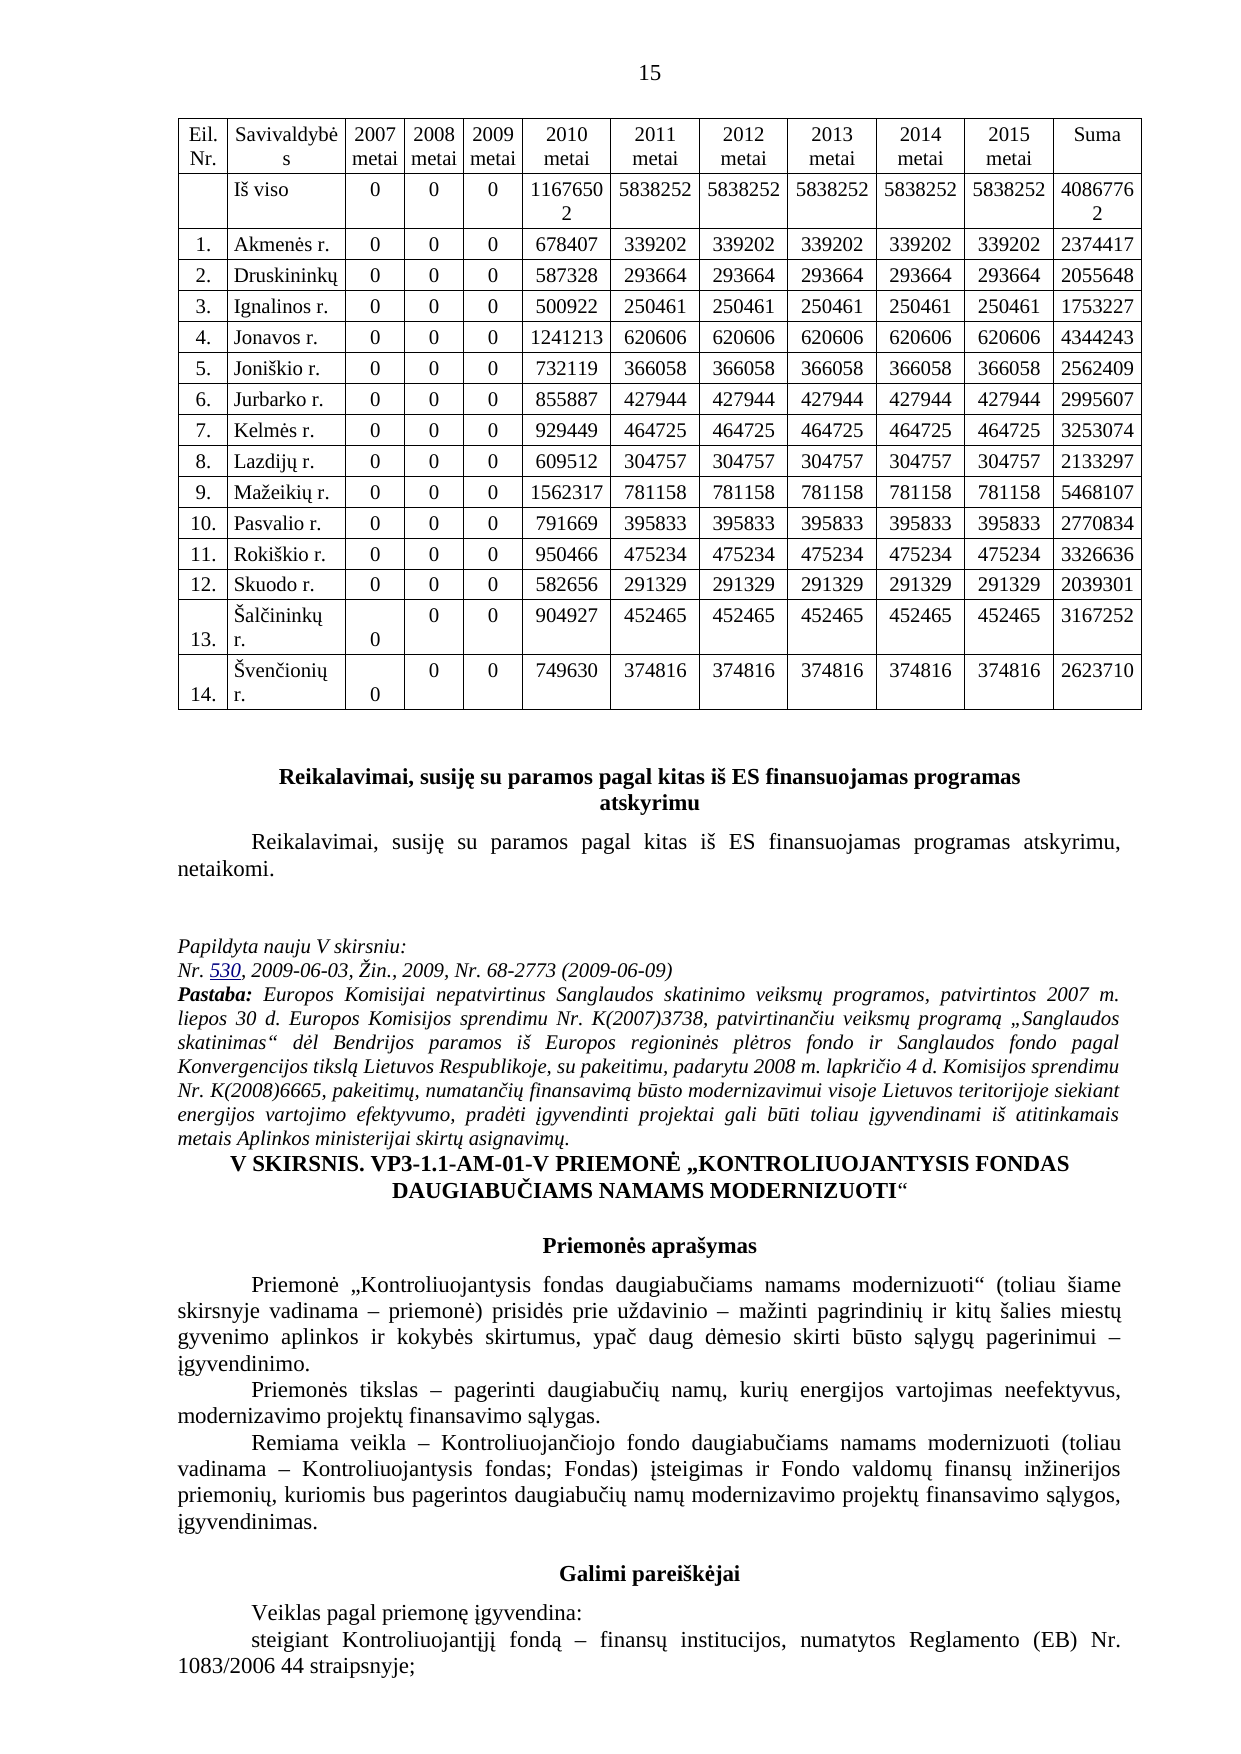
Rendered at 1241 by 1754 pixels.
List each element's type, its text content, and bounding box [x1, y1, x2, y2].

table_cell 304757 [965, 446, 1053, 476]
table_cell 2374417 [1054, 229, 1141, 259]
table_header Eil. Nr. [179, 119, 227, 173]
table_cell 904927 [523, 600, 610, 654]
table_cell 0 [464, 229, 522, 259]
text Veiklas pagal priemonę įgyvendina: [177, 1599, 1122, 1626]
table_cell 0 [464, 539, 522, 568]
table_cell 339202 [877, 229, 964, 259]
table_cell 293664 [877, 260, 964, 290]
table_cell 395833 [965, 508, 1053, 537]
table_cell 250461 [965, 291, 1053, 321]
table_cell 4. [179, 322, 227, 352]
table_cell Kelmės r. [228, 415, 345, 445]
table_cell 374816 [788, 655, 876, 709]
table_cell 9. [179, 477, 227, 507]
table_cell 0 [405, 229, 463, 259]
table_cell 0 [346, 570, 404, 599]
table_header Savivaldybės [228, 119, 345, 173]
table_cell 304757 [788, 446, 876, 476]
table_cell 291329 [700, 570, 787, 599]
text Galimi pareiškėjai [177, 1561, 1122, 1587]
table_cell 291329 [877, 570, 964, 599]
table_cell 0 [464, 655, 522, 709]
table_cell 3167252 [1054, 600, 1141, 654]
table_cell 427944 [700, 384, 787, 414]
table_cell 2770834 [1054, 508, 1141, 537]
table_cell 0 [464, 260, 522, 290]
table_cell 732119 [523, 353, 610, 383]
table_cell 1. [179, 229, 227, 259]
table_cell 0 [464, 384, 522, 414]
table_cell 620606 [877, 322, 964, 352]
table_cell 7. [179, 415, 227, 445]
table_cell 374816 [877, 655, 964, 709]
table_cell 452465 [965, 600, 1053, 654]
table_cell 395833 [877, 508, 964, 537]
table_cell 0 [346, 600, 404, 654]
table_cell 0 [464, 570, 522, 599]
table_cell 781158 [965, 477, 1053, 507]
table_cell 620606 [611, 322, 699, 352]
table_cell Lazdijų r. [228, 446, 345, 476]
table_cell 0 [346, 229, 404, 259]
table_cell 452465 [788, 600, 876, 654]
table_cell 0 [464, 322, 522, 352]
text steigiant Kontroliuojantįjį fondą – finansų institucijos, numatytos Reglamento (EB) Nr. 1083/2006 44 straipsnyje; [177, 1626, 1122, 1678]
table_cell 304757 [877, 446, 964, 476]
table_cell 250461 [700, 291, 787, 321]
table_cell 10. [179, 508, 227, 537]
table_cell 427944 [788, 384, 876, 414]
table_cell 475234 [611, 539, 699, 568]
table_cell 0 [346, 291, 404, 321]
table_cell 620606 [700, 322, 787, 352]
table_cell 0 [346, 655, 404, 709]
table_cell 781158 [700, 477, 787, 507]
table_cell 40867762 [1054, 174, 1141, 228]
table_header 2014 metai [877, 119, 964, 173]
table_cell 791669 [523, 508, 610, 537]
table_cell 250461 [788, 291, 876, 321]
table_cell 374816 [611, 655, 699, 709]
table_header 2007 metai [346, 119, 404, 173]
table_cell 0 [405, 174, 463, 228]
table_cell 291329 [611, 570, 699, 599]
table_cell 0 [346, 539, 404, 568]
table_cell 339202 [611, 229, 699, 259]
table_cell 0 [405, 260, 463, 290]
table_cell 366058 [611, 353, 699, 383]
table_cell 0 [346, 477, 404, 507]
table_cell 339202 [965, 229, 1053, 259]
table_cell 374816 [965, 655, 1053, 709]
table_cell 0 [405, 570, 463, 599]
table_cell 678407 [523, 229, 610, 259]
table_cell 2623710 [1054, 655, 1141, 709]
table_cell 620606 [965, 322, 1053, 352]
table_cell 0 [464, 415, 522, 445]
table_cell 0 [464, 353, 522, 383]
table_cell 475234 [877, 539, 964, 568]
table_cell 0 [346, 260, 404, 290]
table_cell 366058 [700, 353, 787, 383]
table_cell 11. [179, 539, 227, 568]
table_cell 452465 [700, 600, 787, 654]
table_cell 366058 [877, 353, 964, 383]
table_cell 11676502 [523, 174, 610, 228]
table_cell 8. [179, 446, 227, 476]
table_cell 250461 [877, 291, 964, 321]
table_cell 2. [179, 260, 227, 290]
table_cell 0 [405, 539, 463, 568]
table_cell Pasvalio r. [228, 508, 345, 537]
table_cell Druskininkų [228, 260, 345, 290]
table_cell 2055648 [1054, 260, 1141, 290]
table_cell 1753227 [1054, 291, 1141, 321]
table_cell 4344243 [1054, 322, 1141, 352]
table_cell Skuodo r. [228, 570, 345, 599]
table_cell 293664 [788, 260, 876, 290]
table_cell 464725 [788, 415, 876, 445]
table_cell 609512 [523, 446, 610, 476]
table_cell 0 [405, 508, 463, 537]
table_cell 855887 [523, 384, 610, 414]
table_cell 452465 [611, 600, 699, 654]
table_cell 0 [405, 353, 463, 383]
table_cell 475234 [700, 539, 787, 568]
table_cell 5. [179, 353, 227, 383]
table_cell 339202 [788, 229, 876, 259]
table_header 2013 metai [788, 119, 876, 173]
table_cell 0 [464, 291, 522, 321]
table_header 2008 metai [405, 119, 463, 173]
table_cell 395833 [700, 508, 787, 537]
table_cell 464725 [877, 415, 964, 445]
table_cell Švenčionių r. [228, 655, 345, 709]
table_cell 304757 [700, 446, 787, 476]
table_cell 293664 [700, 260, 787, 290]
table_cell Ignalinos r. [228, 291, 345, 321]
table_header 2009 metai [464, 119, 522, 173]
table_cell 950466 [523, 539, 610, 568]
table_cell 339202 [700, 229, 787, 259]
table_cell 3. [179, 291, 227, 321]
table_cell 0 [346, 415, 404, 445]
table_cell 5838252 [788, 174, 876, 228]
table_cell 0 [464, 174, 522, 228]
table_header 2011 metai [611, 119, 699, 173]
table_cell 3253074 [1054, 415, 1141, 445]
table_cell 0 [405, 384, 463, 414]
table_cell 1241213 [523, 322, 610, 352]
table_cell 475234 [965, 539, 1053, 568]
table_cell [179, 174, 227, 228]
table_header 2010 metai [523, 119, 610, 173]
table_cell 0 [464, 477, 522, 507]
table_cell 427944 [611, 384, 699, 414]
table_cell 3326636 [1054, 539, 1141, 568]
text Nr. 530, 2009-06-03, Žin., 2009, Nr. 68-2773 (2009-06-09) [177, 958, 1122, 982]
table_cell 304757 [611, 446, 699, 476]
table_cell 12. [179, 570, 227, 599]
table_cell 0 [346, 508, 404, 537]
table_cell 0 [464, 508, 522, 537]
table_cell 620606 [788, 322, 876, 352]
table_cell 293664 [965, 260, 1053, 290]
table_cell 781158 [877, 477, 964, 507]
table_cell Joniškio r. [228, 353, 345, 383]
table_cell 0 [405, 655, 463, 709]
text Priemonės tikslas – pagerinti daugiabučių namų, kurių energijos vartojimas neefektyvus, modernizavimo projektų finansavimo sąlygas. [177, 1376, 1122, 1429]
table_cell 427944 [877, 384, 964, 414]
text Reikalavimai, susiję su paramos pagal kitas iš ES finansuojamas programas atskyrimu, netaikomi. [177, 828, 1122, 881]
table_cell 781158 [611, 477, 699, 507]
table_cell 0 [405, 322, 463, 352]
table_cell 0 [464, 600, 522, 654]
table_cell 475234 [788, 539, 876, 568]
table_cell 2562409 [1054, 353, 1141, 383]
table_cell 5838252 [965, 174, 1053, 228]
table_cell 5468107 [1054, 477, 1141, 507]
table_cell 293664 [611, 260, 699, 290]
table_cell Iš viso [228, 174, 345, 228]
table_cell 582656 [523, 570, 610, 599]
table_cell 6. [179, 384, 227, 414]
table_cell 464725 [965, 415, 1053, 445]
table_cell 464725 [611, 415, 699, 445]
table_cell 2039301 [1054, 570, 1141, 599]
table_cell 374816 [700, 655, 787, 709]
table_header 2015 metai [965, 119, 1053, 173]
table_cell Šalčininkų r. [228, 600, 345, 654]
table_cell 0 [346, 322, 404, 352]
table_cell 0 [405, 600, 463, 654]
table_cell 0 [405, 291, 463, 321]
table_cell 452465 [877, 600, 964, 654]
table_cell 291329 [788, 570, 876, 599]
table_cell 5838252 [700, 174, 787, 228]
table_cell 1562317 [523, 477, 610, 507]
table_cell 5838252 [611, 174, 699, 228]
table_cell 291329 [965, 570, 1053, 599]
table_cell 0 [405, 446, 463, 476]
table_cell 587328 [523, 260, 610, 290]
table_cell 366058 [965, 353, 1053, 383]
table_cell 366058 [788, 353, 876, 383]
table_cell 0 [405, 477, 463, 507]
table_cell 2995607 [1054, 384, 1141, 414]
table_cell 395833 [788, 508, 876, 537]
table_cell Akmenės r. [228, 229, 345, 259]
table_cell 395833 [611, 508, 699, 537]
table_cell 929449 [523, 415, 610, 445]
table_cell Rokiškio r. [228, 539, 345, 568]
table_cell 2133297 [1054, 446, 1141, 476]
table_cell 427944 [965, 384, 1053, 414]
table_header Suma [1054, 119, 1141, 173]
text Papildyta nauju V skirsniu: [177, 934, 1122, 958]
table_cell 464725 [700, 415, 787, 445]
table_cell Mažeikių r. [228, 477, 345, 507]
table_cell 13. [179, 600, 227, 654]
text Remiama veikla – Kontroliuojančiojo fondo daugiabučiams namams modernizuoti (toliau vadinama – Kontroliuojantysis fondas; Fondas) įsteigimas ir Fondo valdomų finansų inžinerijos priemonių, kuriomis bus pagerintos daugiabučių namų modernizavimo projektų finansavimo sąlygos, įgyvendinimas. [177, 1429, 1122, 1534]
table_cell 500922 [523, 291, 610, 321]
table_cell 14. [179, 655, 227, 709]
table_cell 0 [346, 446, 404, 476]
table_cell 5838252 [877, 174, 964, 228]
table_cell 0 [346, 174, 404, 228]
table_cell 749630 [523, 655, 610, 709]
text Pastaba: Europos Komisijai nepatvirtinus Sanglaudos skatinimo veiksmų programos, patvirtintos 2007 m. liepos 30 d. Europos Komisijos sprendimu Nr. K(2007)3738, patvirtinančiu veiksmų programą „Sanglaudos skatinimas“ dėl Bendrijos paramos iš Europos regioninės plėtros fondo ir Sanglaudos fondo pagal Konvergencijos tikslą Lietuvos Respublikoje, su pakeitimu, padarytu 2008 m. lapkričio 4 d. Komisijos sprendimu Nr. K(2008)6665, pakeitimų, numatančių finansavimą būsto modernizavimui visoje Lietuvos teritorijoje siekiant energijos vartojimo efektyvumo, pradėti įgyvendinti projektai gali būti toliau įgyvendinami iš atitinkamais metais Aplinkos ministerijai skirtų asignavimų. [177, 982, 1122, 1150]
text V SKIRSNIS. VP3-1.1-AM-01-V PRIEMONĖ „KONTROLIUOJANTYSIS FONDAS Daugiabučiams namams MODERNIZUotI“ [177, 1150, 1122, 1203]
text Priemonės aprašymas [177, 1232, 1122, 1258]
table_cell 0 [405, 415, 463, 445]
text Priemonė „Kontroliuojantysis fondas daugiabučiams namams modernizuoti“ (toliau šiame skirsnyje vadinama – priemonė) prisidės prie uždavinio – mažinti pagrindinių ir kitų šalies miestų gyvenimo aplinkos ir kokybės skirtumus, ypač daug dėmesio skirti būsto sąlygų pagerinimui – įgyvendinimo. [177, 1271, 1122, 1376]
table_cell 0 [464, 446, 522, 476]
table_cell Jonavos r. [228, 322, 345, 352]
table_cell 0 [346, 384, 404, 414]
table_cell 250461 [611, 291, 699, 321]
table_cell 781158 [788, 477, 876, 507]
text Reikalavimai, susiję su paramos pagal kitas iš ES finansuojamas programas atskyrimu [177, 763, 1122, 816]
table_cell 0 [346, 353, 404, 383]
table_header 2012 metai [700, 119, 787, 173]
table_cell Jurbarko r. [228, 384, 345, 414]
